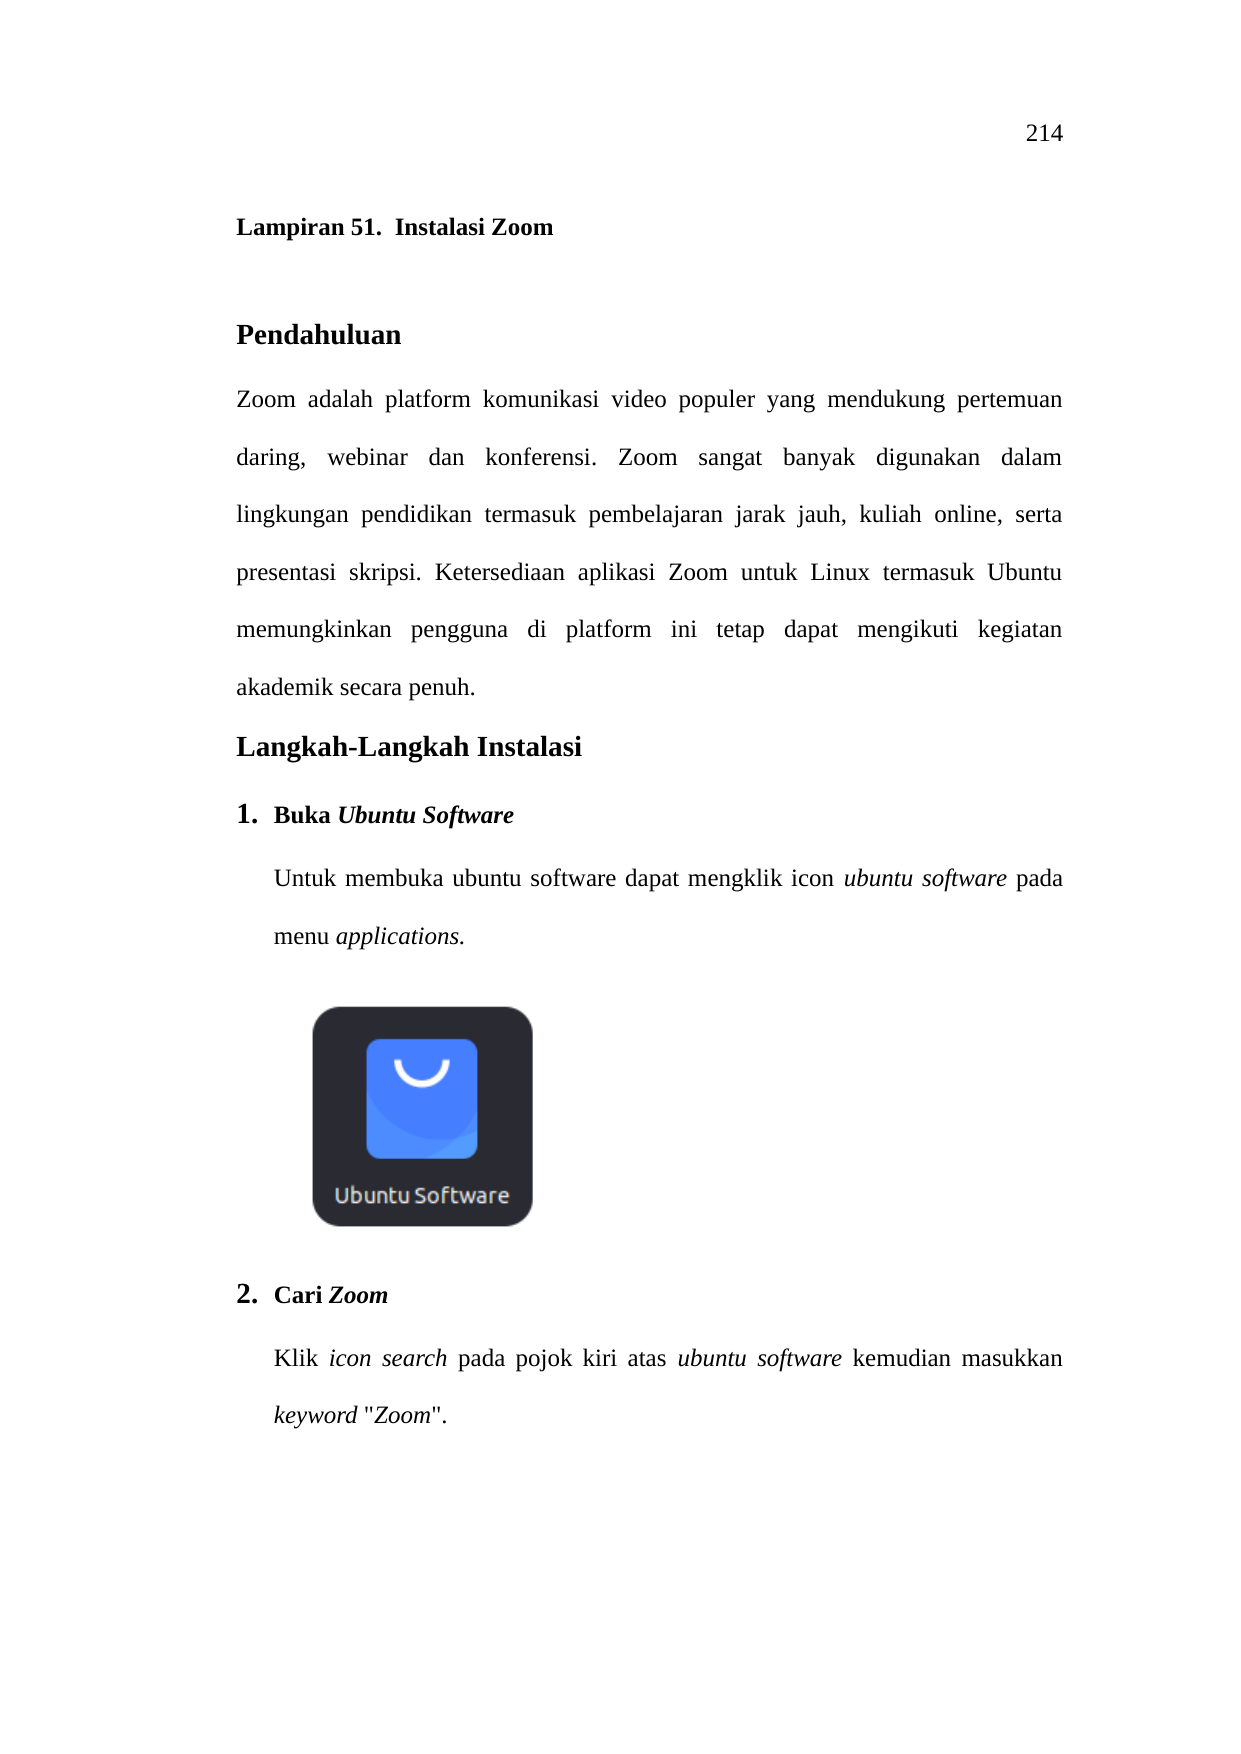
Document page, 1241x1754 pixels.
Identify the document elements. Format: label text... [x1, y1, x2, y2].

list Klik icon search pada pojok kiri atas ubuntu software kemudian masukkan keyword "Zoom". [236, 1343, 1063, 1429]
list Cari Zoom [236, 1276, 1063, 1309]
text Zoom adalah platform komunikasi video populer yang mendukung pertemuan daring, webinar dan konferensi. Zoom sangat banyak digunakan dalam lingkungan pendidikan termasuk pembelajaran jarak jauh, kuliah online, serta presentasi skripsi. Ketersediaan aplikasi Zoom untuk Linux termasuk Ubuntu memungkinkan pengguna di platform ini tetap dapat mengikuti kegiatan akademik secara penuh. [236, 384, 1063, 701]
list Instalasi Zoom [236, 212, 1063, 241]
list Untuk membuka ubuntu software dapat mengklik icon ubuntu software pada menu applications. [236, 863, 1063, 950]
list Buka Ubuntu Software [236, 796, 1063, 830]
text Pendahuluan [236, 317, 1063, 351]
picture [276, 981, 573, 1245]
text Langkah-Langkah Instalasi [236, 729, 1063, 763]
